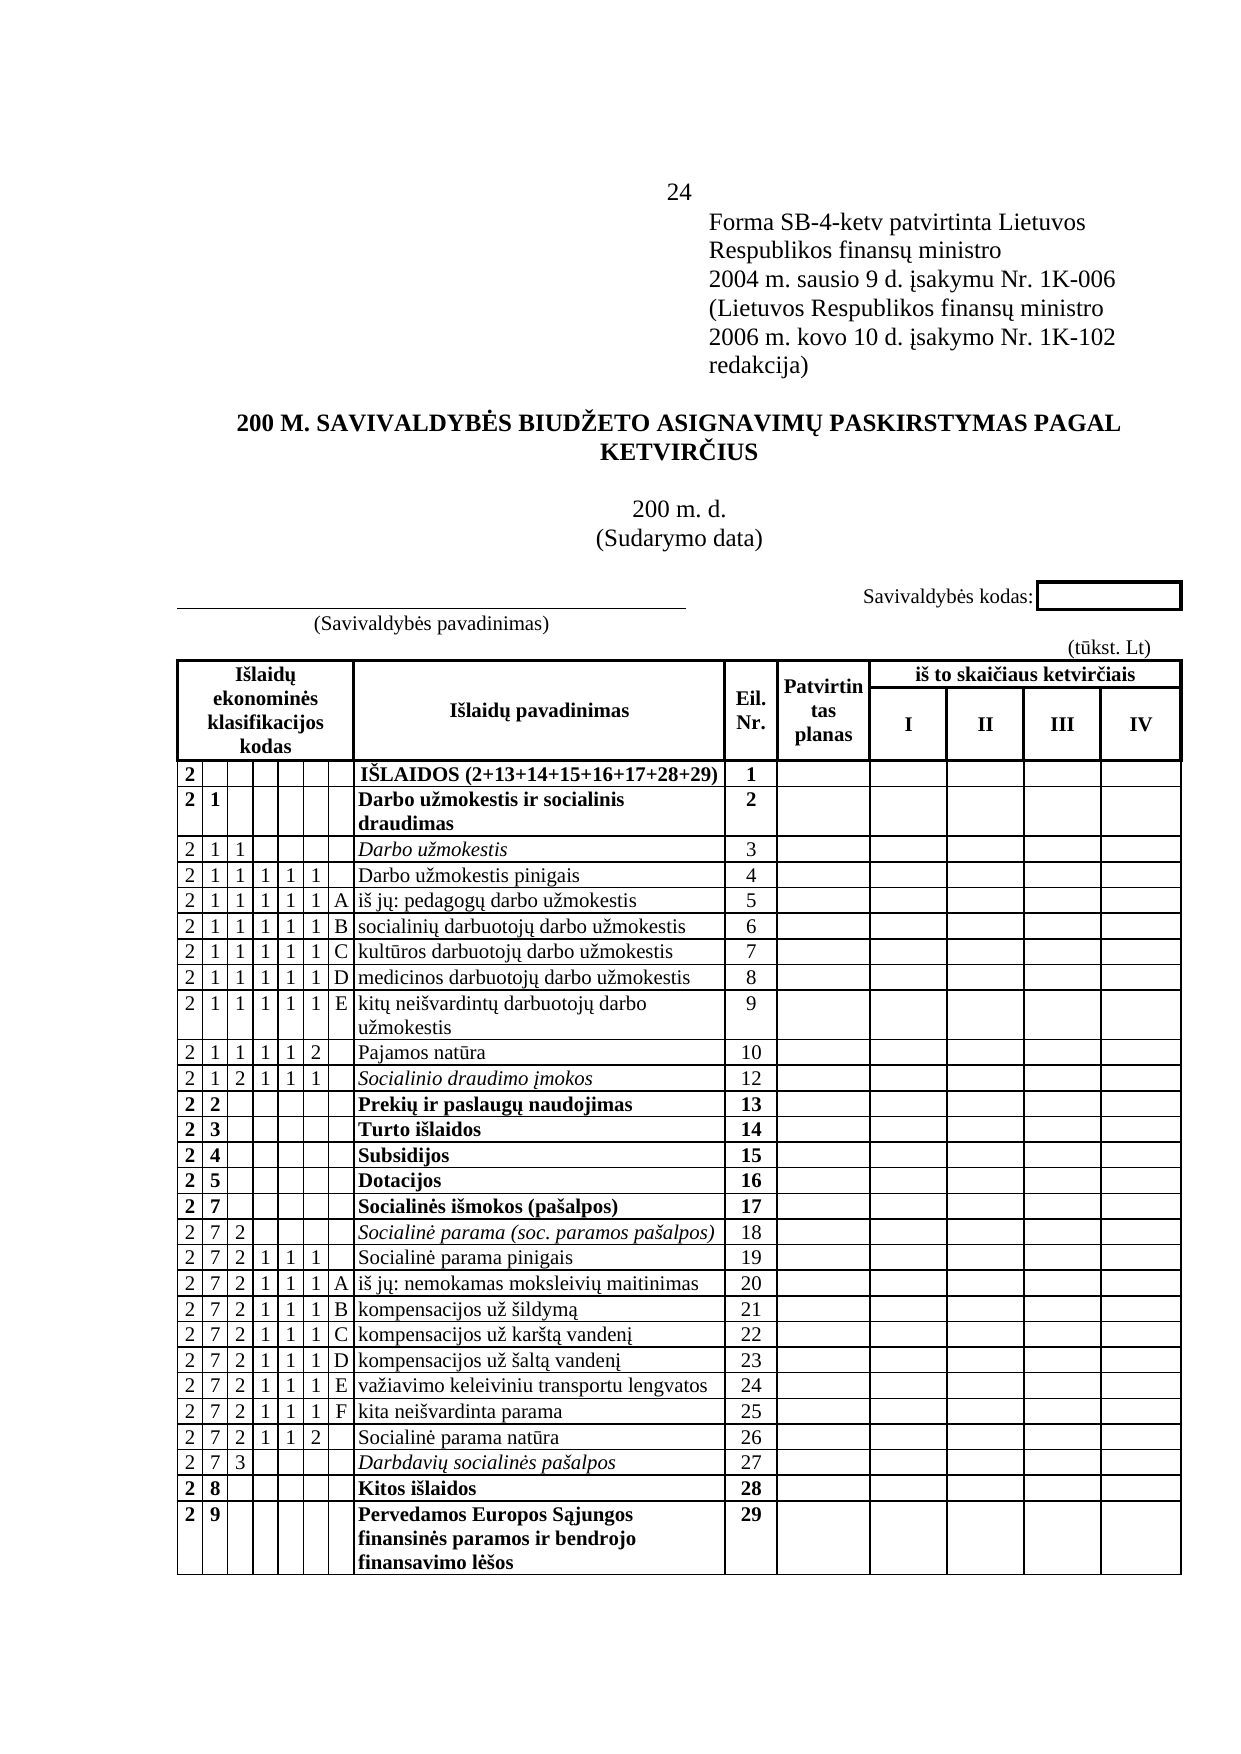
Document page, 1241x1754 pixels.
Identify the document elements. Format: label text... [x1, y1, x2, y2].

table_cell 2 [228, 1399, 252, 1423]
table_cell [778, 837, 869, 861]
table_cell [778, 1450, 869, 1474]
table_cell [1102, 1502, 1180, 1574]
table_cell kitų neišvardintų darbuotojų darbo užmokestis [355, 991, 724, 1039]
table_cell [1025, 762, 1100, 786]
table_cell (Savivaldybės pavadinimas) [177, 609, 686, 659]
table_cell 2 [178, 940, 202, 963]
table_cell [1025, 837, 1100, 861]
table_cell [254, 1502, 277, 1574]
table_cell [254, 1168, 277, 1192]
table_cell 2 [178, 1194, 202, 1218]
table_cell 24 [726, 1373, 776, 1397]
table_cell [1025, 940, 1100, 963]
table_cell [948, 1066, 1023, 1090]
table_cell [948, 1373, 1023, 1397]
table_cell 8 [203, 1476, 227, 1500]
table_cell 1 [203, 888, 227, 912]
table_cell 2 [178, 837, 202, 861]
table_cell 7 [203, 1194, 227, 1218]
table_cell [948, 1117, 1023, 1141]
table_cell [1025, 1297, 1100, 1321]
table_cell C [329, 940, 353, 963]
table_cell [1102, 1143, 1180, 1167]
table_cell 6 [726, 914, 776, 938]
table_cell Išlaidų ekonominės klasifikacijos kodas [179, 662, 352, 758]
table_cell 7 [203, 1322, 227, 1346]
table_cell [871, 1245, 946, 1269]
text (Sudarymo data) [177, 523, 1181, 552]
table_cell 15 [726, 1143, 776, 1167]
table_cell [329, 762, 353, 786]
table_cell 18 [726, 1220, 776, 1244]
table_cell 2 [178, 991, 202, 1039]
table_cell [871, 1220, 946, 1244]
table_cell [948, 1040, 1023, 1064]
table_cell [228, 1194, 252, 1218]
table_cell [778, 1092, 869, 1116]
table_cell 3 [228, 1450, 252, 1474]
table_cell [254, 1220, 277, 1244]
table_cell 5 [726, 888, 776, 912]
table_cell [228, 1092, 252, 1116]
table_cell II [948, 689, 1022, 758]
table_cell 1 [254, 888, 277, 912]
table_cell 1 [254, 1297, 277, 1321]
table_cell 5 [203, 1168, 227, 1192]
table_cell [871, 965, 946, 989]
table_cell [1102, 1066, 1180, 1090]
table_cell 1 [279, 965, 303, 989]
table_cell 7 [203, 1220, 227, 1244]
table_cell 1 [304, 1271, 328, 1295]
table_cell 2 [178, 1322, 202, 1346]
table_cell 2 [228, 1322, 252, 1346]
table_cell Darbo užmokestis ir socialinis draudimas [355, 787, 724, 835]
table_cell [279, 837, 303, 861]
table_cell [778, 1348, 869, 1372]
table_cell 2 [178, 965, 202, 989]
table_cell D [329, 965, 353, 989]
table_cell 2 [178, 1220, 202, 1244]
table_cell 1 [304, 965, 328, 989]
table_cell [871, 1066, 946, 1090]
table_cell [948, 837, 1023, 861]
table_cell [686, 608, 1038, 659]
table_cell [1102, 1117, 1180, 1141]
table_cell [778, 1220, 869, 1244]
table_cell 2 [178, 1399, 202, 1423]
table_cell [948, 991, 1023, 1039]
table_cell [254, 1450, 277, 1474]
table_cell [871, 787, 946, 835]
table_cell 2 [178, 1450, 202, 1474]
table_cell medicinos darbuotojų darbo užmokestis [355, 965, 724, 989]
table_cell 1 [304, 1066, 328, 1090]
table_cell 4 [726, 863, 776, 887]
table_cell [1102, 965, 1180, 989]
table_cell [279, 1117, 303, 1141]
table_cell [871, 991, 946, 1039]
table_cell [304, 1220, 328, 1244]
table_cell [1025, 1348, 1100, 1372]
table_cell [329, 1066, 353, 1090]
table_cell [1102, 1040, 1180, 1064]
table_cell [778, 1143, 869, 1167]
table_cell 2 [178, 1373, 202, 1397]
table_cell [948, 1168, 1023, 1192]
table_cell 1 [203, 1040, 227, 1064]
table_cell [304, 1450, 328, 1474]
table_cell [1025, 1322, 1100, 1346]
table_cell Darbdavių socialinės pašalpos [355, 1450, 724, 1474]
table_cell 1 [304, 991, 328, 1039]
table_cell 7 [726, 940, 776, 963]
table_cell 7 [203, 1297, 227, 1321]
table_cell (tūkst. Lt) [1038, 611, 1181, 659]
table_cell [1025, 1245, 1100, 1269]
table_cell 27 [726, 1450, 776, 1474]
table_cell [1102, 837, 1180, 861]
table_cell [329, 1168, 353, 1192]
table_cell [778, 787, 869, 835]
table_cell [254, 1092, 277, 1116]
table_cell 19 [726, 1245, 776, 1269]
table_cell [871, 762, 946, 786]
table_cell [1025, 1066, 1100, 1090]
table_cell 7 [203, 1399, 227, 1423]
table_cell 16 [726, 1168, 776, 1192]
table_cell [1025, 1194, 1100, 1218]
table_cell A [329, 1271, 353, 1295]
table_cell [871, 1348, 946, 1372]
table_cell [329, 1143, 353, 1167]
table_cell Socialinė parama natūra [355, 1425, 724, 1449]
table_cell 1 [228, 965, 252, 989]
table_cell [279, 762, 303, 786]
table_cell Išlaidų pavadinimas [355, 662, 723, 758]
table_cell kompensacijos už karštą vandenį [355, 1322, 724, 1346]
table_cell [778, 888, 869, 912]
table_cell 26 [726, 1425, 776, 1449]
table_cell 1 [279, 1399, 303, 1423]
table_cell [304, 787, 328, 835]
table_cell [329, 1040, 353, 1064]
table_cell [871, 1117, 946, 1141]
table_cell [948, 888, 1023, 912]
table_cell 1 [203, 863, 227, 887]
table_cell 1 [254, 1425, 277, 1449]
table_cell 1 [279, 940, 303, 963]
table_cell B [329, 1297, 353, 1321]
table_cell 2 [178, 1092, 202, 1116]
table_cell 1 [304, 1297, 328, 1321]
table_cell [228, 1502, 252, 1574]
table_cell Turto išlaidos [355, 1117, 724, 1141]
table_cell [948, 914, 1023, 938]
table_cell [1025, 1425, 1100, 1449]
table_cell Dotacijos [355, 1168, 724, 1192]
table_header [1039, 584, 1179, 608]
table_cell 2 [178, 1476, 202, 1500]
table_cell 2 [178, 1040, 202, 1064]
table_cell Subsidijos [355, 1143, 724, 1167]
table_cell [329, 1092, 353, 1116]
table_cell 1 [304, 1322, 328, 1346]
table_cell [1102, 1220, 1180, 1244]
table_cell 2 [228, 1425, 252, 1449]
table_cell [304, 1117, 328, 1141]
table_cell 7 [203, 1450, 227, 1474]
table_cell 1 [203, 991, 227, 1039]
table_cell 7 [203, 1425, 227, 1449]
table_cell iš jų: nemokamas moksleivių maitinimas [355, 1271, 724, 1295]
table_cell A [329, 888, 353, 912]
table_cell 2 [178, 1348, 202, 1372]
table_cell 21 [726, 1297, 776, 1321]
table_cell [1025, 1220, 1100, 1244]
table_cell [329, 863, 353, 887]
table_cell [778, 1245, 869, 1269]
table_cell [1025, 1502, 1100, 1574]
table_cell [304, 1143, 328, 1167]
table_cell 1 [279, 914, 303, 938]
table_cell 2 [178, 888, 202, 912]
table_cell 1 [228, 991, 252, 1039]
table_cell [1102, 1092, 1180, 1116]
table_cell 2 [178, 1117, 202, 1141]
table_cell 2 [228, 1297, 252, 1321]
table_cell 1 [203, 1066, 227, 1090]
table_cell 1 [203, 837, 227, 861]
table_cell [254, 837, 277, 861]
table_cell socialinių darbuotojų darbo užmokestis [355, 914, 724, 938]
table_cell [1025, 1271, 1100, 1295]
table_cell Prekių ir paslaugų naudojimas [355, 1092, 724, 1116]
table_cell 20 [726, 1271, 776, 1295]
text 2004 m. sausio 9 d. įsakymu Nr. 1K-006 [177, 264, 1181, 293]
table_cell [948, 1271, 1023, 1295]
table_cell 2 [228, 1066, 252, 1090]
table_cell [329, 1450, 353, 1474]
table_cell [871, 863, 946, 887]
table_cell 9 [203, 1502, 227, 1574]
table_cell III [1025, 689, 1099, 758]
table_cell [871, 837, 946, 861]
table_cell [871, 1092, 946, 1116]
table_cell 1 [279, 1322, 303, 1346]
table_cell 1 [254, 1040, 277, 1064]
table_cell [871, 1399, 946, 1423]
table_cell [1025, 863, 1100, 887]
table_cell kompensacijos už šaltą vandenį [355, 1348, 724, 1372]
table_cell 1 [279, 1271, 303, 1295]
table_cell [254, 762, 277, 786]
table_cell [203, 762, 227, 786]
table_cell [778, 1476, 869, 1500]
table_cell 1 [228, 940, 252, 963]
table_cell 1 [279, 1066, 303, 1090]
table_cell [279, 1143, 303, 1167]
table_cell 2 [178, 787, 202, 835]
table_cell IV [1102, 689, 1179, 758]
table_cell Socialinė parama pinigais [355, 1245, 724, 1269]
table_cell 23 [726, 1348, 776, 1372]
table_cell IŠLAIDOS (2+13+14+15+16+17+28+29) [355, 762, 724, 786]
table_cell Darbo užmokestis [355, 837, 724, 861]
table_cell [778, 1425, 869, 1449]
table_cell 29 [726, 1502, 776, 1574]
text 2006 m. kovo 10 d. įsakymo Nr. 1K-102 [177, 322, 1181, 350]
table_cell [1102, 1476, 1180, 1500]
table_cell [279, 1476, 303, 1500]
table_cell [304, 1168, 328, 1192]
table_cell 1 [304, 940, 328, 963]
table_cell [329, 1476, 353, 1500]
table_cell [871, 1425, 946, 1449]
table_cell 1 [304, 1373, 328, 1397]
table_cell 1 [279, 863, 303, 887]
table_cell 1 [254, 1245, 277, 1269]
table_cell [1102, 863, 1180, 887]
table_cell [1102, 1399, 1180, 1423]
table_cell [1102, 914, 1180, 938]
table_cell 1 [254, 1271, 277, 1295]
table_cell [1102, 991, 1180, 1039]
table_cell [1025, 1040, 1100, 1064]
table_cell [254, 1476, 277, 1500]
table_cell [871, 1322, 946, 1346]
table_cell 7 [203, 1271, 227, 1295]
table_cell [304, 1194, 328, 1218]
table_cell [778, 1040, 869, 1064]
table_cell 1 [304, 914, 328, 938]
table_cell [948, 1425, 1023, 1449]
table_cell [304, 1476, 328, 1500]
table_cell 2 [178, 1502, 202, 1574]
table_cell 1 [279, 1348, 303, 1372]
table_cell [778, 1168, 869, 1192]
table_cell 1 [254, 914, 277, 938]
table_cell [871, 1476, 946, 1500]
table_cell [778, 1271, 869, 1295]
table_cell 2 [304, 1040, 328, 1064]
table_cell [228, 762, 252, 786]
table_header Savivaldybės kodas: [686, 580, 1036, 608]
table_cell [329, 1425, 353, 1449]
table_cell [871, 1040, 946, 1064]
table_cell [948, 1220, 1023, 1244]
table_cell 1 [279, 1297, 303, 1321]
table_cell [778, 991, 869, 1039]
table_cell [778, 1066, 869, 1090]
table_cell [1102, 1168, 1180, 1192]
table_cell 2 [178, 1168, 202, 1192]
table_cell [871, 1450, 946, 1474]
table_cell [871, 1271, 946, 1295]
table_cell [329, 837, 353, 861]
table_cell [948, 1092, 1023, 1116]
table_cell Kitos išlaidos [355, 1476, 724, 1500]
text Respublikos finansų ministro [177, 235, 1181, 264]
table_cell Eil. Nr. [726, 662, 776, 758]
table_cell [1102, 1450, 1180, 1474]
text 200 m. d. [177, 494, 1181, 523]
table_cell 3 [203, 1117, 227, 1141]
table_cell [1102, 1322, 1180, 1346]
table_cell 1 [279, 1245, 303, 1269]
table_cell 7 [203, 1348, 227, 1372]
table_cell [254, 787, 277, 835]
table_cell [1025, 965, 1100, 989]
table_cell 13 [726, 1092, 776, 1116]
table_cell iš to skaičiaus ketvirčiais [871, 662, 1179, 686]
table_cell 1 [254, 1322, 277, 1346]
table_cell [279, 1092, 303, 1116]
table_cell 28 [726, 1476, 776, 1500]
table_cell 1 [228, 1040, 252, 1064]
table_cell kompensacijos už šildymą [355, 1297, 724, 1321]
table_cell 2 [726, 787, 776, 835]
table_cell Patvirtintas planas [779, 662, 868, 758]
table_cell 1 [304, 888, 328, 912]
table_cell 2 [228, 1373, 252, 1397]
table_cell [329, 1220, 353, 1244]
text (Lietuvos Respublikos finansų ministro [177, 293, 1181, 322]
table_cell [948, 1297, 1023, 1321]
table_cell 2 [178, 1425, 202, 1449]
table_cell [279, 1168, 303, 1192]
table_cell [948, 1502, 1023, 1574]
table_cell [304, 762, 328, 786]
table_cell [228, 1143, 252, 1167]
table_cell Socialinės išmokos (pašalpos) [355, 1194, 724, 1218]
table_cell [1025, 1450, 1100, 1474]
table_cell [254, 1143, 277, 1167]
table_cell 2 [178, 914, 202, 938]
text 200 M. SAVIVALDYBĖS BIUDŽETO ASIGNAVIMŲ PASKIRSTYMAS PAGAL KETVIRČIUS [177, 408, 1181, 465]
table_cell [1102, 762, 1180, 786]
table_cell 1 [228, 888, 252, 912]
table_cell [279, 1220, 303, 1244]
table_cell [778, 1502, 869, 1574]
table_cell 1 [203, 965, 227, 989]
table_cell Pajamos natūra [355, 1040, 724, 1064]
table_cell [1102, 1297, 1180, 1321]
table_cell 2 [178, 1297, 202, 1321]
table_cell [778, 965, 869, 989]
table_cell [1102, 1245, 1180, 1269]
table_cell 1 [254, 1066, 277, 1090]
table_cell 4 [203, 1143, 227, 1167]
table_cell [948, 1194, 1023, 1218]
table_cell Pervedamos Europos Sąjungos finansinės paramos ir bendrojo finansavimo lėšos [355, 1502, 724, 1574]
table_cell [871, 1168, 946, 1192]
table_cell [778, 1194, 869, 1218]
table_cell [1025, 1476, 1100, 1500]
table_cell 1 [254, 940, 277, 963]
table_cell [1102, 1348, 1180, 1372]
table_cell [279, 787, 303, 835]
table_cell 3 [726, 837, 776, 861]
table_cell [1102, 787, 1180, 835]
table_cell [329, 1117, 353, 1141]
table_cell 1 [254, 1348, 277, 1372]
table_cell [1102, 888, 1180, 912]
table_cell [279, 1502, 303, 1574]
table_cell [304, 1502, 328, 1574]
table_cell 9 [726, 991, 776, 1039]
table_cell 1 [228, 914, 252, 938]
table_cell 1 [203, 787, 227, 835]
table_cell [1025, 1143, 1100, 1167]
table_cell [948, 1348, 1023, 1372]
table_cell 2 [228, 1220, 252, 1244]
table_cell [948, 965, 1023, 989]
table_cell [778, 1297, 869, 1321]
table_cell 1 [279, 888, 303, 912]
table_cell 7 [203, 1373, 227, 1397]
table_cell 1 [254, 965, 277, 989]
table_cell [1025, 1373, 1100, 1397]
table_cell [871, 914, 946, 938]
table_cell 2 [228, 1271, 252, 1295]
table_cell [871, 888, 946, 912]
table_cell [778, 1373, 869, 1397]
table_cell [1025, 888, 1100, 912]
table_cell [948, 1450, 1023, 1474]
table_header [177, 580, 686, 608]
table_cell [871, 940, 946, 963]
table_cell 2 [178, 1245, 202, 1269]
table_cell kita neišvardinta parama [355, 1399, 724, 1423]
table_cell [254, 1194, 277, 1218]
table_cell važiavimo keleiviniu transportu lengvatos [355, 1373, 724, 1397]
table_cell 1 [726, 762, 776, 786]
table_cell 1 [279, 991, 303, 1039]
table_cell [778, 914, 869, 938]
table_cell 2 [304, 1425, 328, 1449]
table_cell F [329, 1399, 353, 1423]
table_cell [948, 1143, 1023, 1167]
table_cell 2 [228, 1348, 252, 1372]
table_cell 1 [228, 863, 252, 887]
table_cell [948, 1476, 1023, 1500]
table_cell [778, 940, 869, 963]
table_cell 1 [279, 1425, 303, 1449]
table_cell [329, 1502, 353, 1574]
table_cell 2 [178, 1271, 202, 1295]
table_cell 1 [228, 837, 252, 861]
table_cell 25 [726, 1399, 776, 1423]
table_cell [778, 762, 869, 786]
table_cell [948, 1322, 1023, 1346]
table_cell [948, 1245, 1023, 1269]
table_cell [948, 940, 1023, 963]
table_cell 2 [203, 1092, 227, 1116]
table_cell [1102, 1373, 1180, 1397]
table_cell [1102, 940, 1180, 963]
text Forma SB-4-ketv patvirtinta Lietuvos [177, 207, 1181, 235]
table_cell 1 [254, 991, 277, 1039]
table_cell 14 [726, 1117, 776, 1141]
table_cell Socialinė parama (soc. paramos pašalpos) [355, 1220, 724, 1244]
table_cell [228, 787, 252, 835]
table_cell 2 [178, 762, 202, 786]
table_cell 2 [178, 863, 202, 887]
table_cell [1025, 991, 1100, 1039]
table_cell [948, 863, 1023, 887]
table_cell [1025, 1168, 1100, 1192]
table_cell [1025, 1399, 1100, 1423]
table_cell [778, 863, 869, 887]
table_cell [1025, 787, 1100, 835]
table_cell [1102, 1271, 1180, 1295]
table_cell iš jų: pedagogų darbo užmokestis [355, 888, 724, 912]
table_cell 1 [304, 1399, 328, 1423]
table_cell 1 [203, 914, 227, 938]
table_cell B [329, 914, 353, 938]
table_cell 8 [726, 965, 776, 989]
table_cell 12 [726, 1066, 776, 1090]
table_cell [948, 762, 1023, 786]
table_cell [871, 1194, 946, 1218]
table_cell 1 [279, 1373, 303, 1397]
table_cell [304, 837, 328, 861]
table_cell 1 [304, 1348, 328, 1372]
table_cell [948, 787, 1023, 835]
table_cell [228, 1168, 252, 1192]
table_cell [871, 1143, 946, 1167]
text redakcija) [177, 350, 1181, 379]
table_cell 7 [203, 1245, 227, 1269]
table_cell Darbo užmokestis pinigais [355, 863, 724, 887]
table_cell [1102, 1425, 1180, 1449]
table_cell I [871, 689, 945, 758]
table_cell 2 [178, 1066, 202, 1090]
table_cell 22 [726, 1322, 776, 1346]
table_cell [871, 1502, 946, 1574]
table_cell [871, 1297, 946, 1321]
table_cell [329, 787, 353, 835]
table_cell [228, 1476, 252, 1500]
table_cell 1 [279, 1040, 303, 1064]
table_cell [329, 1245, 353, 1269]
table_cell [228, 1117, 252, 1141]
table_cell [1025, 914, 1100, 938]
table_cell [254, 1117, 277, 1141]
table_cell [871, 1373, 946, 1397]
table_cell 1 [304, 1245, 328, 1269]
table_cell E [329, 991, 353, 1039]
table_cell [304, 1092, 328, 1116]
table_cell 10 [726, 1040, 776, 1064]
table_cell E [329, 1373, 353, 1397]
table_cell [329, 1194, 353, 1218]
table_cell 17 [726, 1194, 776, 1218]
table_cell 2 [178, 1143, 202, 1167]
table_cell 1 [203, 940, 227, 963]
table_cell 1 [254, 1373, 277, 1397]
table_cell [948, 1399, 1023, 1423]
table_cell C [329, 1322, 353, 1346]
table_cell D [329, 1348, 353, 1372]
table_cell [279, 1194, 303, 1218]
table_cell [778, 1322, 869, 1346]
table_cell [778, 1117, 869, 1141]
table_cell [1102, 1194, 1180, 1218]
table_cell 1 [304, 863, 328, 887]
table_cell Socialinio draudimo įmokos [355, 1066, 724, 1090]
table_cell kultūros darbuotojų darbo užmokestis [355, 940, 724, 963]
table_cell 2 [228, 1245, 252, 1269]
table_cell [1025, 1092, 1100, 1116]
table_cell [778, 1399, 869, 1423]
table_cell [1025, 1117, 1100, 1141]
table_cell 1 [254, 863, 277, 887]
table_cell 1 [254, 1399, 277, 1423]
table_cell [279, 1450, 303, 1474]
